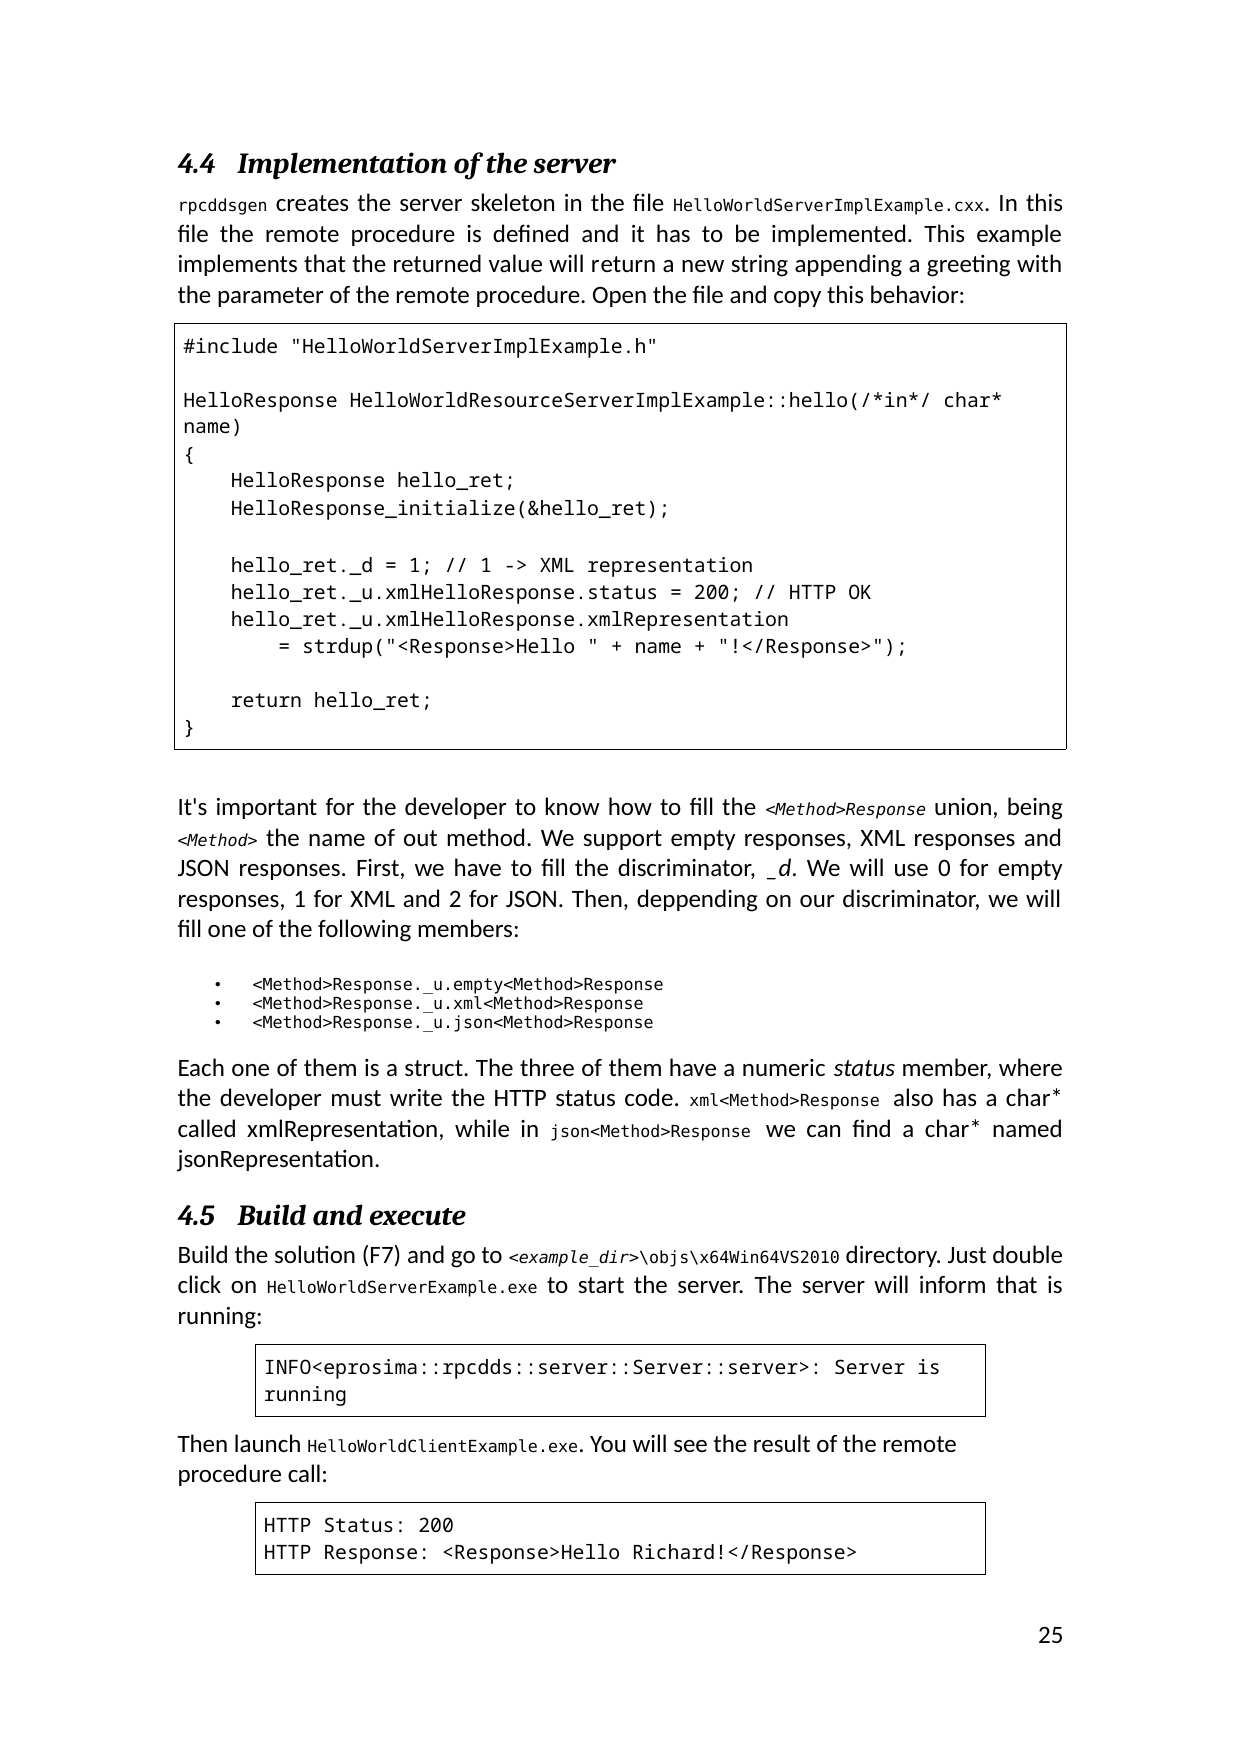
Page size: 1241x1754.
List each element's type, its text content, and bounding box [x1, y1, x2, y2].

text It's important for the developer to know how to fill the <Method>Response union, being <Method> the name of out method. We support empty responses, XML responses and JSON responses. First, we have to fill the discriminator, _d. We will use 0 for empty responses, 1 for XML and 2 for JSON. Then, deppending on our discriminator, we will fill one of the following members: [177, 791, 1063, 944]
text hello_ret._u.xmlHelloResponse.status = 200; // HTTP OK [183, 578, 1057, 605]
list <Method>Response._u.empty<Method>Response [215, 974, 1063, 994]
list <Method>Response._u.xml<Method>Response [215, 994, 1063, 1013]
text rpcddsgen creates the server skeleton in the file HelloWorldServerImplExample.cxx. In this file the remote procedure is defined and it has to be implemented. This example implements that the returned value will return a new string appending a greeting with the parameter of the remote procedure. Open the file and copy this behavior: [177, 187, 1063, 309]
text = strdup("<Response>Hello " + name + "!</Response>"); return hello_ret; } [183, 632, 1057, 740]
subtitle Implementation of the server [177, 148, 1063, 181]
text HTTP Status: 200 [264, 1511, 977, 1538]
subtitle Build and execute [177, 1199, 1063, 1233]
text Then launch HelloWorldClientExample.exe. You will see the result of the remote procedure call: [177, 1331, 1063, 1489]
text #include "HelloWorldServerImplExample.h" HelloResponse HelloWorldResourceServerImplExample::hello(/*in*/ char* name) { HelloResponse hello_ret; HelloResponse_initialize(&hello_ret); [183, 332, 1057, 521]
text Each one of them is a struct. The three of them have a numeric status member, where the developer must write the HTTP status code. xml<Method>Response also has a char* called xmlRepresentation, while in json<Method>Response we can find a char* named jsonRepresentation. [177, 1052, 1063, 1174]
list <Method>Response._u.json<Method>Response [215, 1013, 1063, 1033]
text HTTP Response: <Response>Hello Richard!</Response> [264, 1538, 977, 1565]
text hello_ret._d = 1; // 1 -> XML representation [183, 551, 1057, 578]
text hello_ret._u.xmlHelloResponse.xmlRepresentation [183, 605, 1057, 632]
text INFO<eprosima::rpcdds::server::Server::server>: Server is running [264, 1353, 977, 1407]
text Build the solution (F7) and go to <example_dir>\objs\x64Win64VS2010 directory. Just double click on HelloWorldServerExample.exe to start the server. The server will inform that is running: [177, 1239, 1063, 1331]
